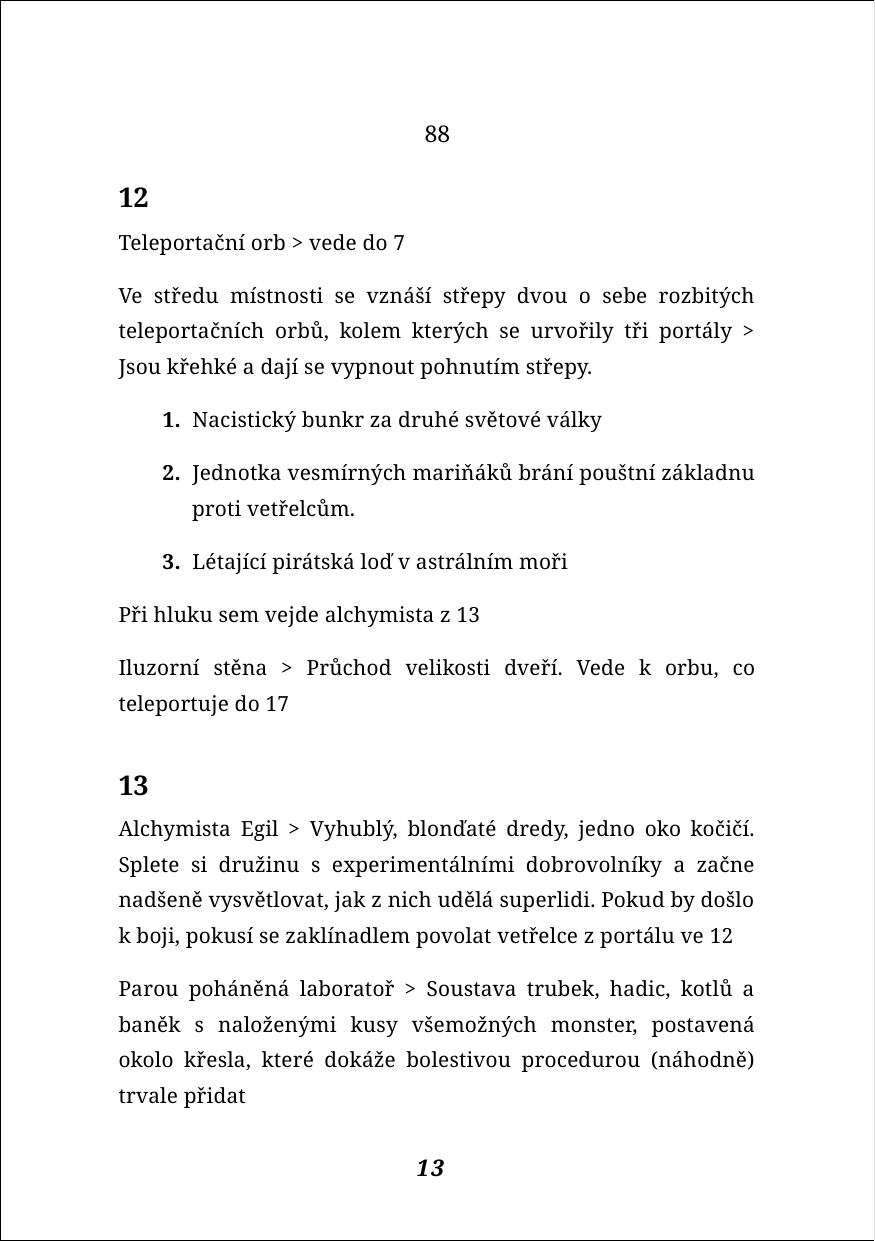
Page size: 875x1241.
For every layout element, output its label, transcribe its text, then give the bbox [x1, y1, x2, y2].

text Ve středu místnosti se vznáší střepy dvou o sebe rozbitých teleportačních orbů, kolem kterých se urvořily tři portály > Jsou křehké a dají se vypnout pohnutím střepy. [118, 281, 756, 380]
text Při hluku sem vejde alchymista z 13 [118, 600, 756, 629]
text Iluzorní stěna > Průchod velikosti dveří. Vede k orbu, co teleportuje do 17 [118, 653, 756, 717]
list Nacistický bunkr za druhé světové války [162, 405, 756, 433]
list Létající pirátská loď v astrálním moři [162, 547, 756, 576]
subtitle 12 [118, 179, 756, 216]
text Parou poháněná laboratoř > Soustava trubek, hadic, kotlů a baněk s naloženými kusy všemožných monster, postavená okolo křesla, které dokáže bolestivou procedurou (náhodně) trvale přidat [118, 974, 756, 1109]
text Teleportační orb > vede do 7 [118, 228, 756, 256]
text Alchymista Egil > Vyhublý, blonďaté dredy, jedno oko kočičí. Splete si družinu s experimentálními dobrovolníky a začne nadšeně vysvětlovat, jak z nich udělá superlidi. Pokud by došlo k boji, pokusí se zaklínadlem povolat vetřelce z portálu ve 12 [118, 814, 756, 949]
subtitle 13 [118, 766, 756, 803]
list Jednotka vesmírných mariňáků brání pouštní základnu proti vetřelcům. [162, 458, 756, 522]
